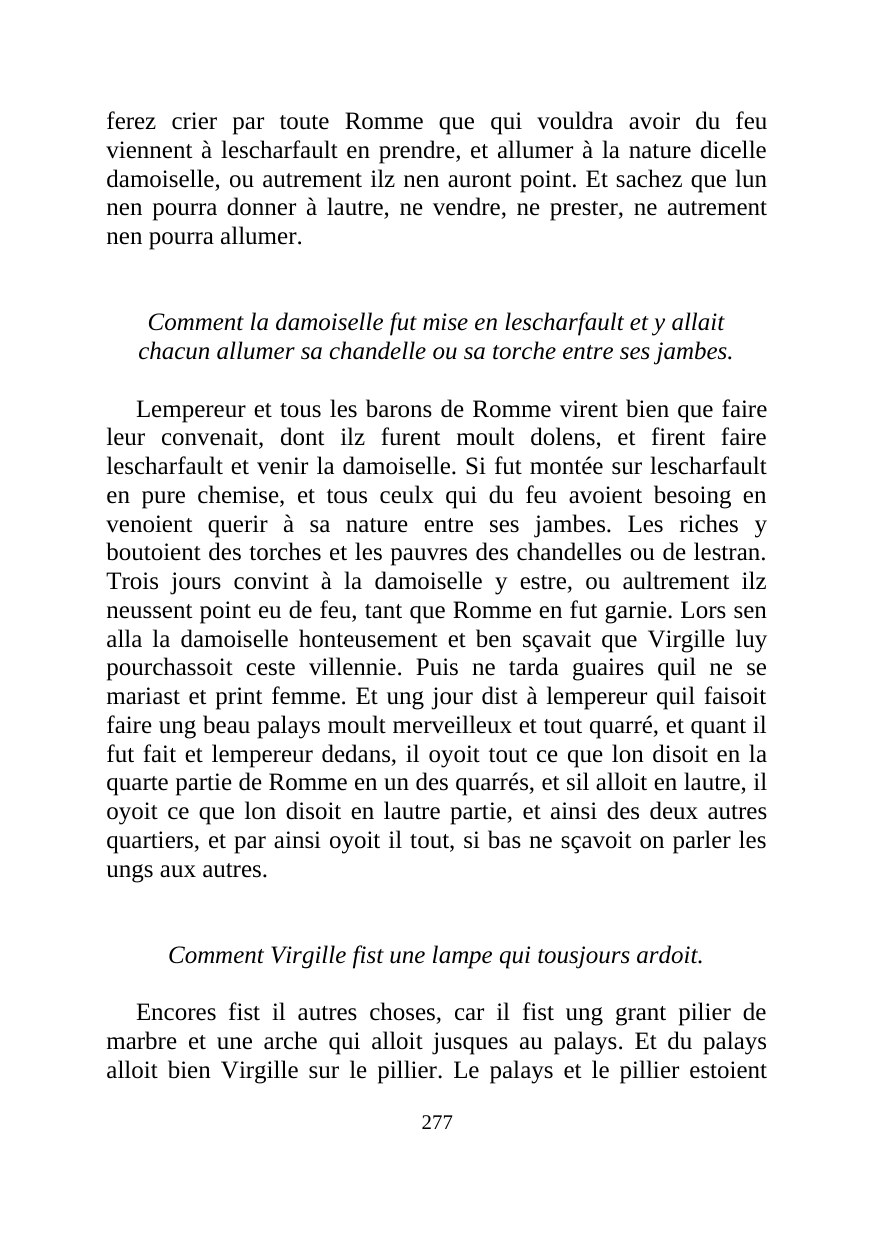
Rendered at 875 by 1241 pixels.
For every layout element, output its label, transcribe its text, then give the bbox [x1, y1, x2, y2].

text Comment la damoiselle fut mise en lescharfault et y allait [106, 307, 768, 336]
text Lempereur et tous les barons de Romme virent bien que faire leur convenait, dont ilz furent moult dolens, et firent faire lescharfault et venir la damoiselle. Si fut montée sur lescharfault en pure chemise, et tous ceulx qui du feu avoient besoing en venoient querir à sa nature entre ses jambes. Les riches y boutoient des torches et les pauvres des chandelles ou de lestran. Trois jours convint à la damoiselle y estre, ou aultrement ilz neussent point eu de feu, tant que Romme en fut garnie. Lors sen alla la damoiselle honteusement et ben sçavait que Virgille luy pourchassoit ceste villennie. Puis ne tarda guaires quil ne se mariast et print femme. Et ung jour dist à lempereur quil faisoit faire ung beau palays moult merveilleux et tout quarré, et quant il fut fait et lempereur dedans, il oyoit tout ce que lon disoit en la quarte partie de Romme en un des quarrés, et sil alloit en lautre, il oyoit ce que lon disoit en lautre partie, et ainsi des deux autres quartiers, et par ainsi oyoit il tout, si bas ne sçavoit on parler les ungs aux autres. [106, 394, 768, 882]
text chacun allumer sa chandelle ou sa torche entre ses jambes. [106, 336, 768, 365]
text Comment Virgille fist une lampe qui tousjours ardoit. [106, 940, 768, 969]
text ferez crier par toute Romme que qui vouldra avoir du feu viennent à lescharfault en prendre, et allumer à la nature dicelle damoiselle, ou autrement ilz nen auront point. Et sachez que lun nen pourra donner à lautre, ne vendre, ne prester, ne autrement nen pourra allumer. [106, 106, 768, 250]
text Encores fist il autres choses, car il fist ung grant pilier de marbre et une arche qui alloit jusques au palays. Et du palays alloit bien Virgille sur le pillier. Le palays et le pillier estoient [106, 997, 768, 1084]
